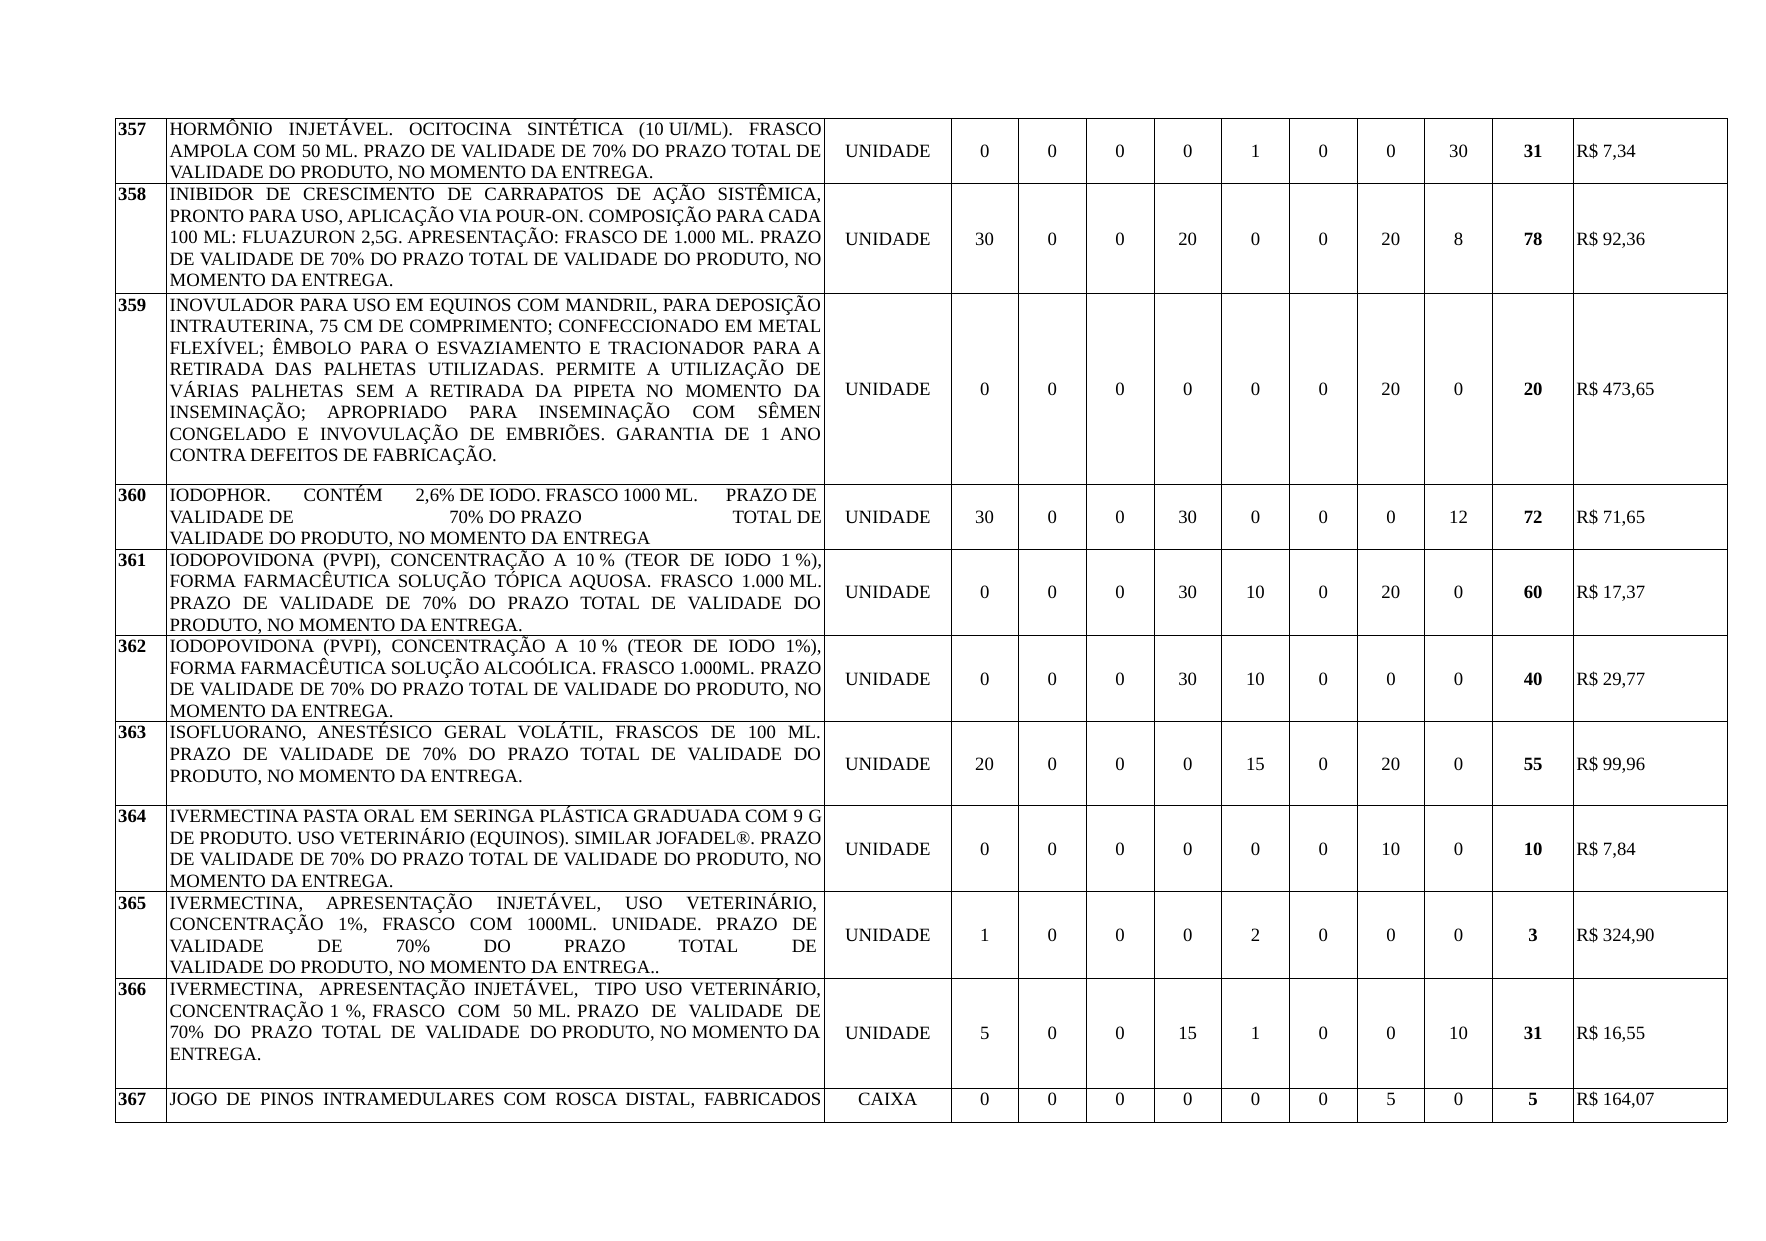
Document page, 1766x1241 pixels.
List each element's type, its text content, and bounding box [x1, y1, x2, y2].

table_cell 0 [1290, 485, 1357, 549]
table_cell 364 [116, 806, 166, 891]
table_cell 0 [1087, 119, 1154, 183]
table_cell 30 [952, 485, 1018, 549]
table_cell 10 [1358, 806, 1424, 891]
table_cell 362 [116, 636, 166, 721]
table_cell 10 [1425, 979, 1492, 1088]
table_cell 0 [1290, 892, 1357, 978]
table_cell UNIDADE [825, 119, 951, 183]
table_cell 0 [1019, 485, 1086, 549]
table_cell 5 [952, 979, 1018, 1088]
table_cell 0 [1087, 636, 1154, 721]
table_cell 30 [952, 184, 1018, 293]
table_cell 0 [1019, 184, 1086, 293]
table_cell 31 [1493, 119, 1573, 183]
table_cell 0 [1019, 806, 1086, 891]
table_cell UNIDADE [825, 636, 951, 721]
table_cell 12 [1425, 485, 1492, 549]
table_cell 15 [1155, 979, 1221, 1088]
table_cell 360 [116, 485, 166, 549]
table_cell 0 [1155, 806, 1221, 891]
table_cell IODOPOVIDONA (PVPI), CONCENTRAÇÃO A 10 % (TEOR DE IODO 1 %), FORMA FARMACÊUTICA SOLUÇÃO TÓPICA AQUOSA. FRASCO 1.000 ML. PRAZO DE VALIDADE DE 70% DO PRAZO TOTAL DE VALIDADE DO PRODUTO, NO MOMENTO DA ENTREGA. [167, 550, 824, 635]
table_cell 0 [1358, 119, 1424, 183]
table_cell UNIDADE [825, 550, 951, 635]
table_cell 0 [1019, 294, 1086, 484]
table_cell UNIDADE [825, 892, 951, 978]
table_cell 0 [1358, 485, 1424, 549]
table_cell 0 [1425, 294, 1492, 484]
table_cell 78 [1493, 184, 1573, 293]
table_cell R$ 7,84 [1574, 806, 1727, 891]
table_cell 0 [1155, 722, 1221, 805]
table_cell 0 [1019, 636, 1086, 721]
table_cell 0 [1087, 722, 1154, 805]
table_cell 1 [1222, 119, 1289, 183]
table_cell IODOPHOR. CONTÉM 2,6% DE IODO. FRASCO 1000 ML. PRAZO DE VALIDADE DE 70% DO PRAZO TOTAL DE VALIDADE DO PRODUTO, NO MOMENTO DA ENTREGA [167, 485, 824, 549]
table_cell 20 [1358, 550, 1424, 635]
table_cell 0 [1155, 892, 1221, 978]
table_cell R$ 7,34 [1574, 119, 1727, 183]
table_cell 20 [1493, 294, 1573, 484]
table_cell JOGO DE PINOS INTRAMEDULARES COM ROSCA DISTAL, FABRICADOS [167, 1089, 824, 1122]
table_cell UNIDADE [825, 184, 951, 293]
table_cell IODOPOVIDONA (PVPI), CONCENTRAÇÃO A 10 % (TEOR DE IODO 1%), FORMA FARMACÊUTICA SOLUÇÃO ALCOÓLICA. FRASCO 1.000ML. PRAZO DE VALIDADE DE 70% DO PRAZO TOTAL DE VALIDADE DO PRODUTO, NO MOMENTO DA ENTREGA. [167, 636, 824, 721]
table_cell 0 [1358, 636, 1424, 721]
table_cell 10 [1493, 806, 1573, 891]
table_cell 20 [952, 722, 1018, 805]
table_cell 40 [1493, 636, 1573, 721]
table_cell 0 [952, 550, 1018, 635]
table_cell 0 [1222, 1089, 1289, 1122]
table_cell 0 [1290, 294, 1357, 484]
table_cell 0 [1425, 1089, 1492, 1122]
table_cell R$ 324,90 [1574, 892, 1727, 978]
table_cell 0 [1087, 485, 1154, 549]
table_cell 0 [1290, 119, 1357, 183]
table_cell 0 [1290, 550, 1357, 635]
table_cell 5 [1493, 1089, 1573, 1122]
table_cell 0 [1290, 184, 1357, 293]
table_cell R$ 92,36 [1574, 184, 1727, 293]
table_cell INOVULADOR PARA USO EM EQUINOS COM MANDRIL, PARA DEPOSIÇÃO INTRAUTERINA, 75 CM DE COMPRIMENTO; CONFECCIONADO EM METAL FLEXÍVEL; ÊMBOLO PARA O ESVAZIAMENTO E TRACIONADOR PARA A RETIRADA DAS PALHETAS UTILIZADAS. PERMITE A UTILIZAÇÃO DE VÁRIAS PALHETAS SEM A RETIRADA DA PIPETA NO MOMENTO DA INSEMINAÇÃO; APROPRIADO PARA INSEMINAÇÃO COM SÊMEN CONGELADO E INVOVULAÇÃO DE EMBRIÕES. GARANTIA DE 1 ANO CONTRA DEFEITOS DE FABRICAÇÃO. [167, 294, 824, 484]
table_cell R$ 473,65 [1574, 294, 1727, 484]
table_cell 0 [1358, 979, 1424, 1088]
table_cell 0 [1087, 184, 1154, 293]
table_cell 31 [1493, 979, 1573, 1088]
table_cell 0 [1087, 979, 1154, 1088]
table_cell 20 [1358, 294, 1424, 484]
table_cell 0 [1019, 1089, 1086, 1122]
table_cell CAIXA [825, 1089, 951, 1122]
table_cell 0 [1290, 979, 1357, 1088]
table_cell 0 [1290, 806, 1357, 891]
table_cell 0 [1425, 722, 1492, 805]
table_cell 0 [1087, 294, 1154, 484]
table_cell UNIDADE [825, 722, 951, 805]
table_cell 0 [1087, 892, 1154, 978]
table_cell 0 [952, 1089, 1018, 1122]
table_cell R$ 29,77 [1574, 636, 1727, 721]
table_cell R$ 99,96 [1574, 722, 1727, 805]
table_cell IVERMECTINA, APRESENTAÇÃO INJETÁVEL, TIPO USO VETERINÁRIO, CONCENTRAÇÃO 1 %, FRASCO COM 50 ML. PRAZO DE VALIDADE DE 70% DO PRAZO TOTAL DE VALIDADE DO PRODUTO, NO MOMENTO DA ENTREGA. [167, 979, 824, 1088]
table_cell UNIDADE [825, 979, 951, 1088]
table_cell 0 [1019, 119, 1086, 183]
table_cell 30 [1155, 550, 1221, 635]
table_cell 359 [116, 294, 166, 484]
table_cell 2 [1222, 892, 1289, 978]
table_cell 5 [1358, 1089, 1424, 1122]
table_cell 1 [1222, 979, 1289, 1088]
table_cell IVERMECTINA PASTA ORAL EM SERINGA PLÁSTICA GRADUADA COM 9 G DE PRODUTO. USO VETERINÁRIO (EQUINOS). SIMILAR JOFADEL®. PRAZO DE VALIDADE DE 70% DO PRAZO TOTAL DE VALIDADE DO PRODUTO, NO MOMENTO DA ENTREGA. [167, 806, 824, 891]
table_cell 0 [1019, 550, 1086, 635]
table_cell 358 [116, 184, 166, 293]
table_cell 0 [1290, 722, 1357, 805]
table_cell 30 [1425, 119, 1492, 183]
table_cell 0 [1019, 892, 1086, 978]
table_cell 0 [1155, 119, 1221, 183]
table_cell 55 [1493, 722, 1573, 805]
table_cell 0 [1222, 294, 1289, 484]
table_cell 0 [1425, 636, 1492, 721]
table_cell 0 [1019, 722, 1086, 805]
table_cell 0 [1155, 1089, 1221, 1122]
table_cell IVERMECTINA, APRESENTAÇÃO INJETÁVEL, USO VETERINÁRIO, CONCENTRAÇÃO 1%, FRASCO COM 1000ML. UNIDADE. PRAZO DE VALIDADE DE 70% DO PRAZO TOTAL DE VALIDADE DO PRODUTO, NO MOMENTO DA ENTREGA.. [167, 892, 824, 978]
table_cell UNIDADE [825, 294, 951, 484]
table_cell 0 [1222, 485, 1289, 549]
table_cell 0 [952, 294, 1018, 484]
table_cell 8 [1425, 184, 1492, 293]
table_cell 0 [1087, 806, 1154, 891]
table_cell 15 [1222, 722, 1289, 805]
table_cell 0 [1019, 979, 1086, 1088]
table_cell 30 [1155, 636, 1221, 721]
table_cell 366 [116, 979, 166, 1088]
table_cell 20 [1155, 184, 1221, 293]
table_cell 20 [1358, 184, 1424, 293]
table_cell R$ 17,37 [1574, 550, 1727, 635]
table_cell 60 [1493, 550, 1573, 635]
table_cell 0 [1425, 550, 1492, 635]
table_cell UNIDADE [825, 485, 951, 549]
table_cell 365 [116, 892, 166, 978]
table_cell 367 [116, 1089, 166, 1122]
table_cell 0 [1087, 1089, 1154, 1122]
table_cell R$ 164,07 [1574, 1089, 1727, 1122]
table_cell 10 [1222, 636, 1289, 721]
table_cell 0 [1222, 806, 1289, 891]
table_cell 72 [1493, 485, 1573, 549]
table_cell 357 [116, 119, 166, 183]
table_cell 10 [1222, 550, 1289, 635]
table_cell 3 [1493, 892, 1573, 978]
table_cell 0 [1425, 892, 1492, 978]
table_cell INIBIDOR DE CRESCIMENTO DE CARRAPATOS DE AÇÃO SISTÊMICA, PRONTO PARA USO, APLICAÇÃO VIA POUR-ON. COMPOSIÇÃO PARA CADA 100 ML: FLUAZURON 2,5G. APRESENTAÇÃO: FRASCO DE 1.000 ML. PRAZO DE VALIDADE DE 70% DO PRAZO TOTAL DE VALIDADE DO PRODUTO, NO MOMENTO DA ENTREGA. [167, 184, 824, 293]
table_cell HORMÔNIO INJETÁVEL. OCITOCINA SINTÉTICA (10 UI/ML). FRASCO AMPOLA COM 50 ML. PRAZO DE VALIDADE DE 70% DO PRAZO TOTAL DE VALIDADE DO PRODUTO, NO MOMENTO DA ENTREGA. [167, 119, 824, 183]
table_cell R$ 71,65 [1574, 485, 1727, 549]
table_cell 0 [1358, 892, 1424, 978]
table_cell 1 [952, 892, 1018, 978]
table_cell 0 [1155, 294, 1221, 484]
table_cell 0 [952, 806, 1018, 891]
table_cell 30 [1155, 485, 1221, 549]
table_cell 20 [1358, 722, 1424, 805]
table_cell 0 [952, 636, 1018, 721]
table_cell 0 [1222, 184, 1289, 293]
table_cell 0 [1290, 636, 1357, 721]
table_cell R$ 16,55 [1574, 979, 1727, 1088]
table_cell 0 [1087, 550, 1154, 635]
table_cell 361 [116, 550, 166, 635]
table_cell 363 [116, 722, 166, 805]
table_cell UNIDADE [825, 806, 951, 891]
table_cell ISOFLUORANO, ANESTÉSICO GERAL VOLÁTIL, FRASCOS DE 100 ML. PRAZO DE VALIDADE DE 70% DO PRAZO TOTAL DE VALIDADE DO PRODUTO, NO MOMENTO DA ENTREGA. [167, 722, 824, 805]
table_cell 0 [952, 119, 1018, 183]
table_cell 0 [1290, 1089, 1357, 1122]
table_cell 0 [1425, 806, 1492, 891]
